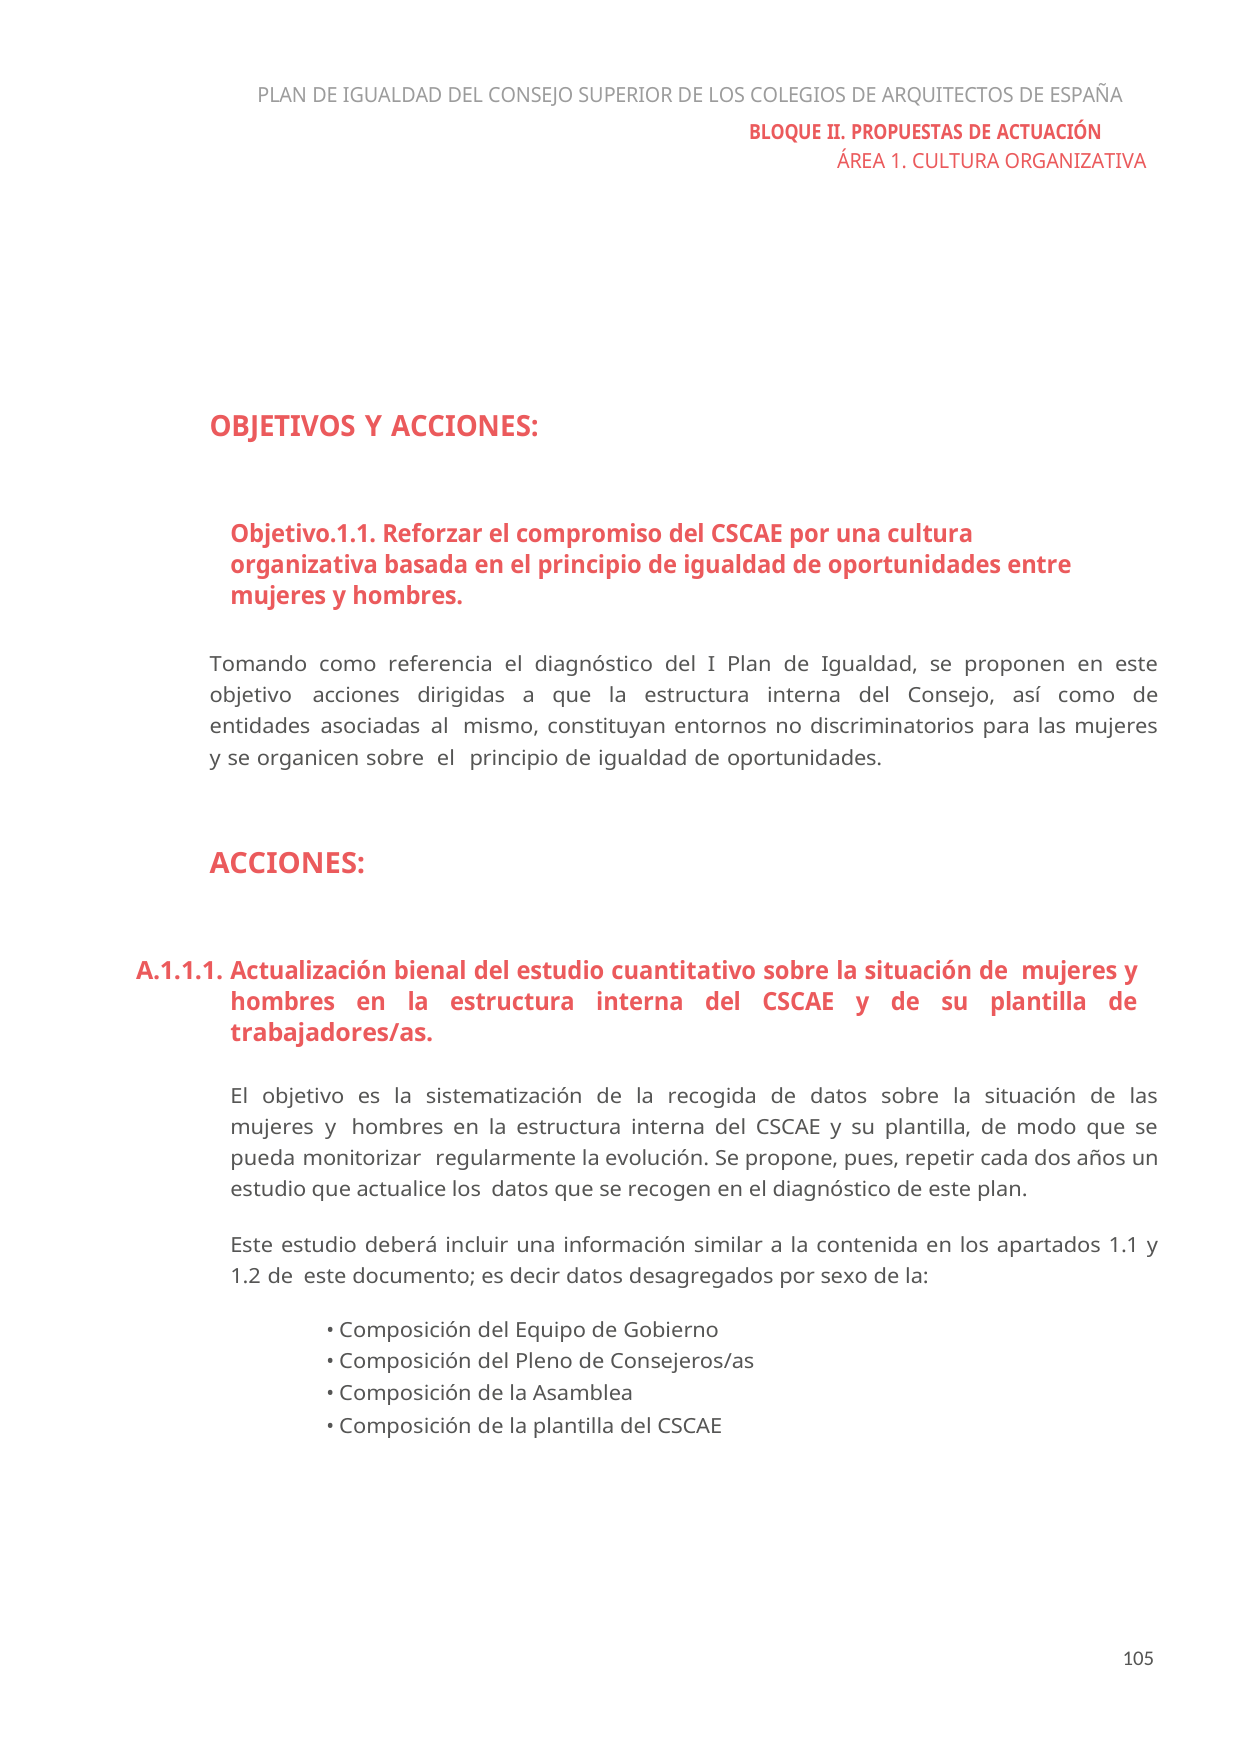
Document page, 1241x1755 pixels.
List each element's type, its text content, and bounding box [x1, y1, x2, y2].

subtitle ACCIONES: [209, 842, 1170, 882]
list Composición del Pleno de Consejeros/as [326, 1344, 1170, 1375]
list Composición de la plantilla del CSCAE [326, 1406, 1170, 1440]
subtitle OBJETIVOS Y ACCIONES: [209, 405, 1170, 445]
text El objetivo es la sistematización de la recogida de datos sobre la situación de las mujeres y hombres en la estructura interna del CSCAE y su plantilla, de modo que se pueda monitorizar regularmente la evolución. Se propone, pues, repetir cada dos años un estudio que actualice los datos que se recogen en el diagnóstico de este plan. [230, 1078, 1159, 1203]
text Este estudio deberá incluir una información similar a la contenida en los apartados 1.1 y 1.2 de este documento; es decir datos desagregados por sexo de la: [230, 1227, 1158, 1290]
list Composición de la Asamblea [326, 1375, 1170, 1406]
text Tomando como referencia el diagnóstico del I Plan de Igualdad, se proponen en este objetivo acciones dirigidas a que la estructura interna del Consejo, así como de entidades asociadas al mismo, constituyan entornos no discriminatorios para las mujeres y se organicen sobre el principio de igualdad de oportunidades. [209, 646, 1159, 771]
list Composición del Equipo de Gobierno [326, 1310, 1170, 1344]
text Objetivo.1.1. Reforzar el compromiso del CSCAE por una cultura organizativa basada en el principio de igualdad de oportunidades entre mujeres y hombres. [230, 517, 1110, 611]
list Actualización bienal del estudio cuantitativo sobre la situación de mujeres y hombres en la estructura interna del CSCAE y de su plantilla de trabajadores/as. [175, 954, 1138, 1048]
